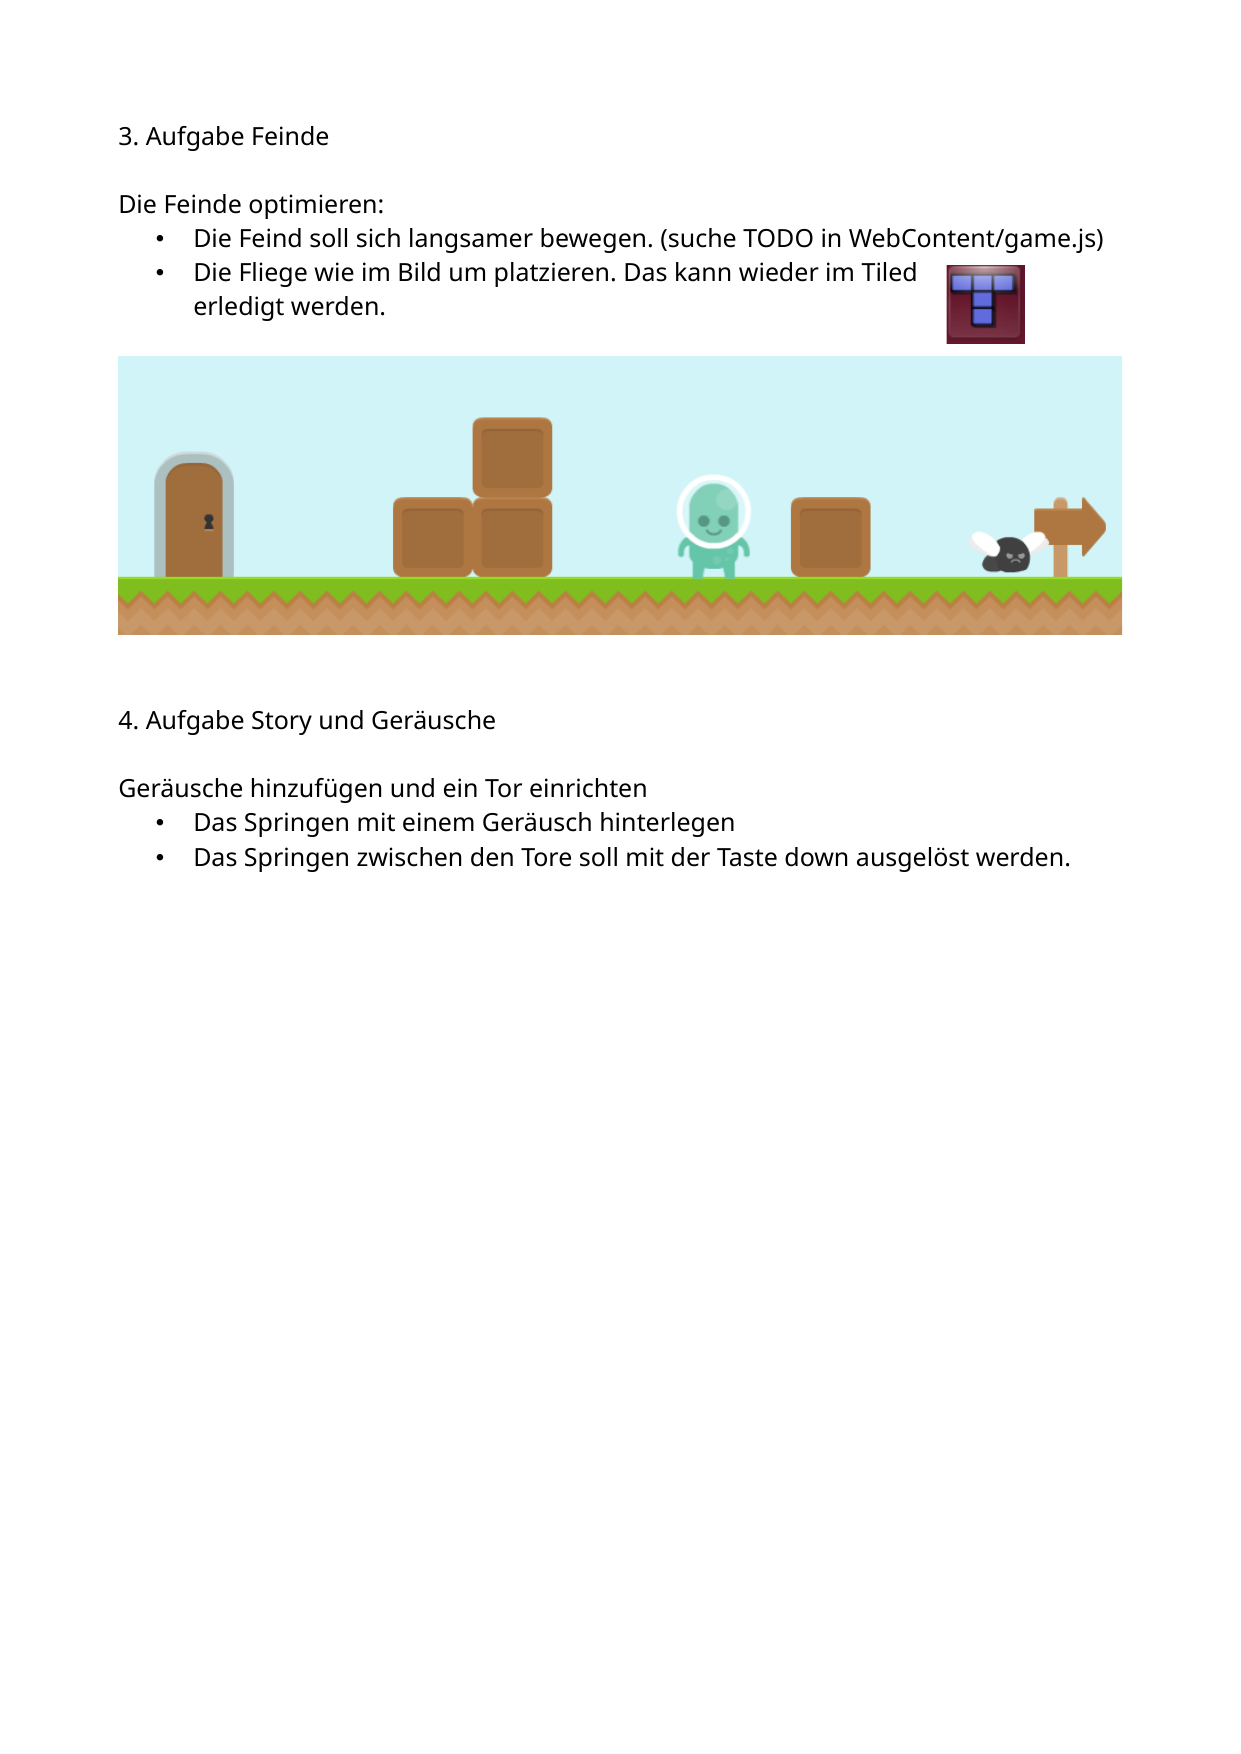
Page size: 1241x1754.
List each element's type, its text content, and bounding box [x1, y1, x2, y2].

text Die Feinde optimieren: [118, 186, 1122, 220]
picture [118, 356, 1123, 635]
text 4. Aufgabe Story und Geräusche [118, 703, 1122, 737]
list Das Springen mit einem Geräusch hinterlegen [156, 805, 1122, 839]
list Das Springen zwischen den Tore soll mit der Taste down ausgelöst werden. [156, 839, 1122, 873]
picture [946, 265, 1025, 344]
text 3. Aufgabe Feinde [118, 118, 1122, 152]
list Die Fliege wie im Bild um platzieren. Das kann wieder im Tiled erledigt werden. [156, 254, 1122, 322]
list Die Feind soll sich langsamer bewegen. (suche TODO in WebContent/game.js) [156, 220, 1122, 254]
text Geräusche hinzufügen und ein Tor einrichten [118, 771, 1122, 805]
